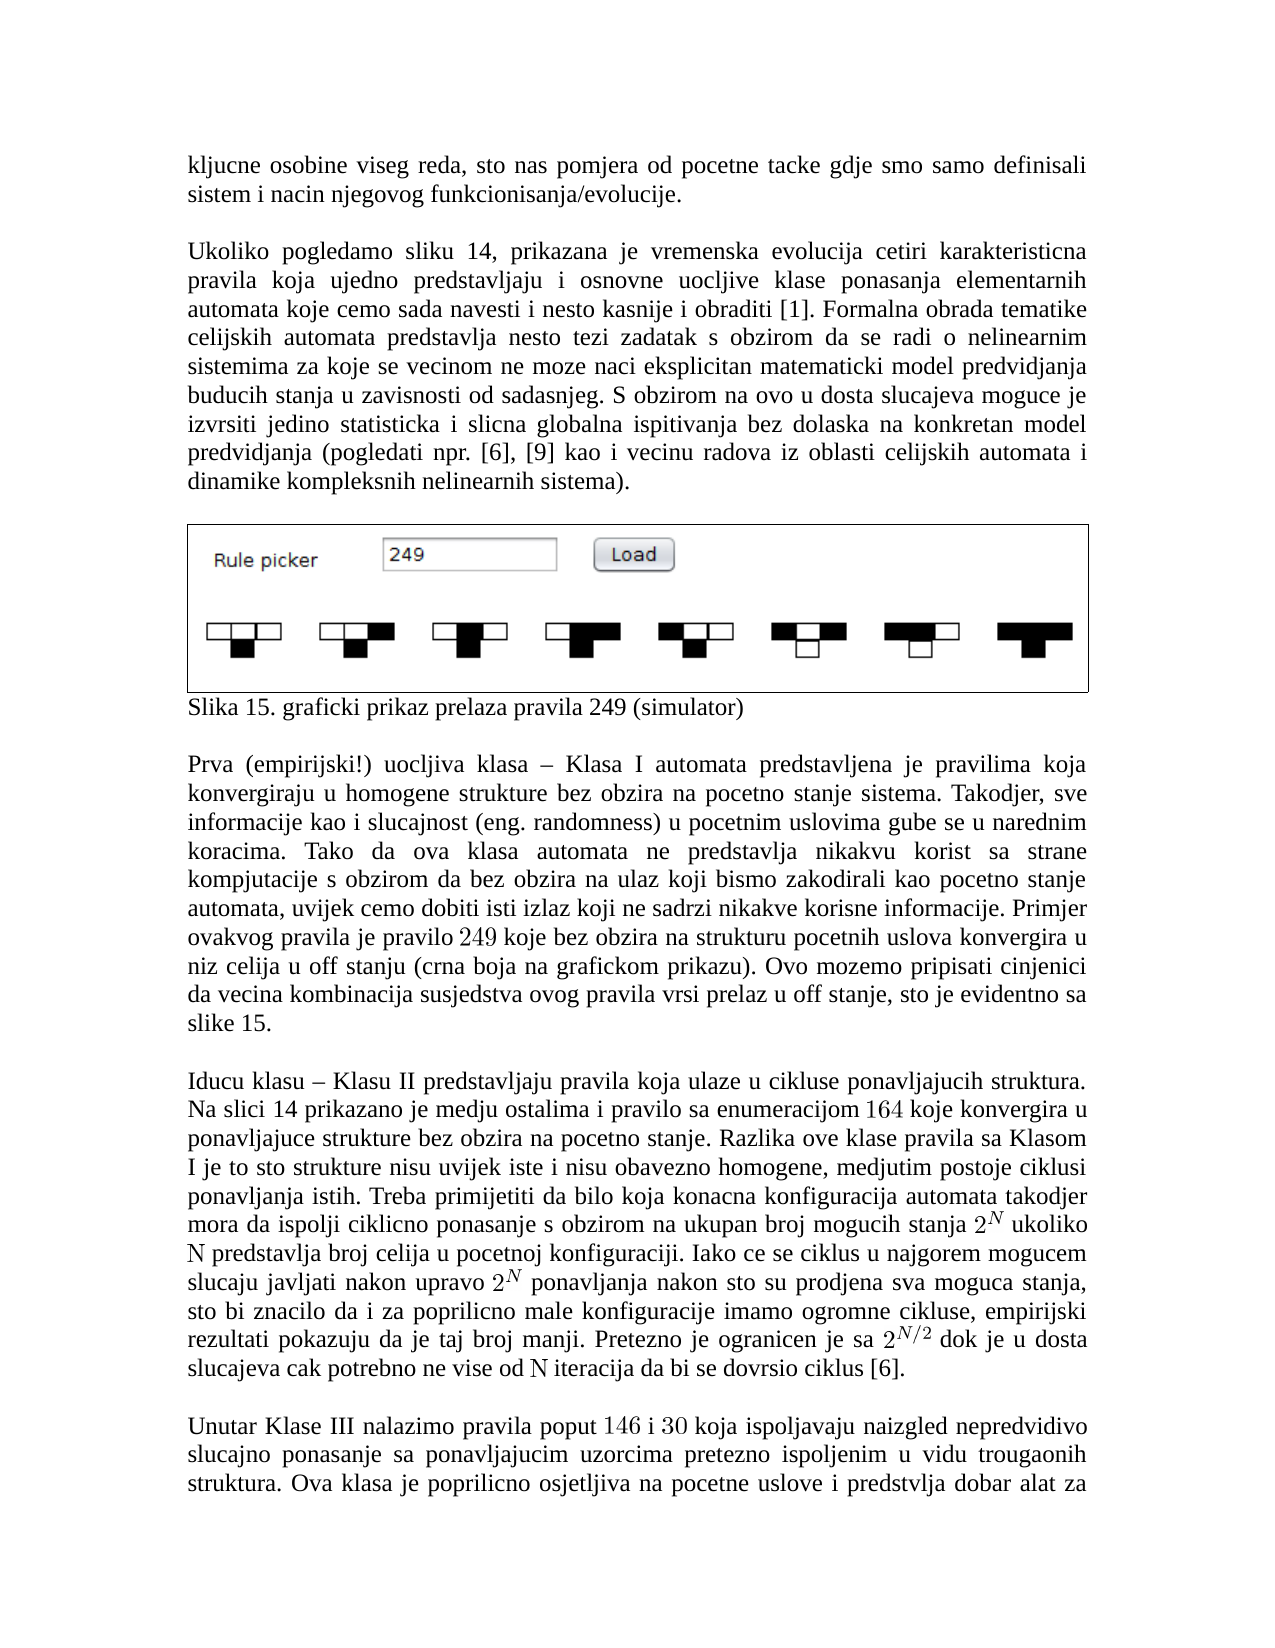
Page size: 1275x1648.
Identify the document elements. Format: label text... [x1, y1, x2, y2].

picture [460, 927, 496, 946]
picture [867, 1100, 903, 1118]
text kljucne osobine viseg reda, sto nas pomjera od pocetne tacke gdje smo samo definisali sistem i nacin njegovog funkcionisanja/evolucije. [187, 150, 1088, 207]
text Iducu klasu – Klasu II predstavljaju pravila koja ulaze u cikluse ponavljajucih struktura. Na slici 14 prikazano je medju ostalima i pravilo sa enumeracijom koje konvergira u ponavljajuce strukture bez obzira na pocetno stanje. Razlika ove klase pravila sa Klasom I je to sto strukture nisu uvijek iste i nisu obavezno homogene, medjutim postoje ciklusi ponavljanja istih. Treba primijetiti da bilo koja konacna konfiguracija automata takodjer mora da ispolji ciklicno ponasanje s obzirom na ukupan broj mogucih stanja ukoliko predstavlja broj celija u pocetnoj konfiguraciji. Iako ce se ciklus u najgorem mogucem slucaju javljati nakon upravo ponavljanja nakon sto su prodjena sva moguca stanja, sto bi znacilo da i za poprilicno male konfiguracije imamo ogromne cikluse, empirijski rezultati pokazuju da je taj broj manji. Pretezno je ogranicen je sa dok je u dosta slucajeva cak potrebno ne vise od iteracija da bi se dovrsio ciklus [6]. [187, 1066, 1088, 1382]
text Ukoliko pogledamo sliku 14, prikazana je vremenska evolucija cetiri karakteristicna pravila koja ujedno predstavljaju i osnovne uocljive klase ponasanja elementarnih automata koje cemo sada navesti i nesto kasnije i obraditi [1]. Formalna obrada tematike celijskih automata predstavlja nesto tezi zadatak s obzirom da se radi o nelinearnim sistemima za koje se vecinom ne moze naci eksplicitan matematicki model predvidjanja buducih stanja u zavisnosti od sadasnjeg. S obzirom na ovo u dosta slucajeva moguce je izvrsiti jedino statisticka i slicna globalna ispitivanja bez dolaska na konkretan model predvidjanja (pogledati npr. [6], [9] kao i vecinu radova iz oblasti celijskih automata i dinamike kompleksnih nelinearnih sistema). [187, 236, 1088, 495]
picture [493, 1269, 522, 1291]
picture [187, 1244, 205, 1262]
picture [190, 526, 1085, 689]
text Slika 15. graficki prikaz prelaza pravila 249 (simulator) [187, 693, 1088, 721]
picture [605, 1416, 640, 1434]
text [188, 525, 1088, 692]
picture [975, 1211, 1004, 1233]
picture [530, 1359, 548, 1377]
picture [884, 1325, 931, 1348]
text Prva (empirijski!) uocljiva klasa – Klasa I automata predstavljena je pravilima koja konvergiraju u homogene strukture bez obzira na pocetno stanje sistema. Takodjer, sve informacije kao i slucajnost (eng. randomness) u pocetnim uslovima gube se u narednim koracima. Tako da ova klasa automata ne predstavlja nikakvu korist sa strane kompjutacije s obzirom da bez obzira na ulaz koji bismo zakodirali kao pocetno stanje automata, uvijek cemo dobiti isti izlaz koji ne sadrzi nikakve korisne informacije. Primjer ovakvog pravila je pravilo koje bez obzira na strukturu pocetnih uslova konvergira u niz celija u off stanju (crna boja na grafickom prikazu). Ovo mozemo pripisati cinjenici da vecina kombinacija susjedstva ovog pravila vrsi prelaz u off stanje, sto je evidentno sa slike 15. [187, 749, 1088, 1037]
text Unutar Klase III nalazimo pravila poput i koja ispoljavaju naizgled nepredvidivo slucajno ponasanje sa ponavljajucim uzorcima pretezno ispoljenim u vidu trougaonih struktura. Ova klasa je poprilicno osjetljiva na pocetne uslove i predstvlja dobar alat za [187, 1411, 1088, 1497]
picture [662, 1417, 687, 1434]
